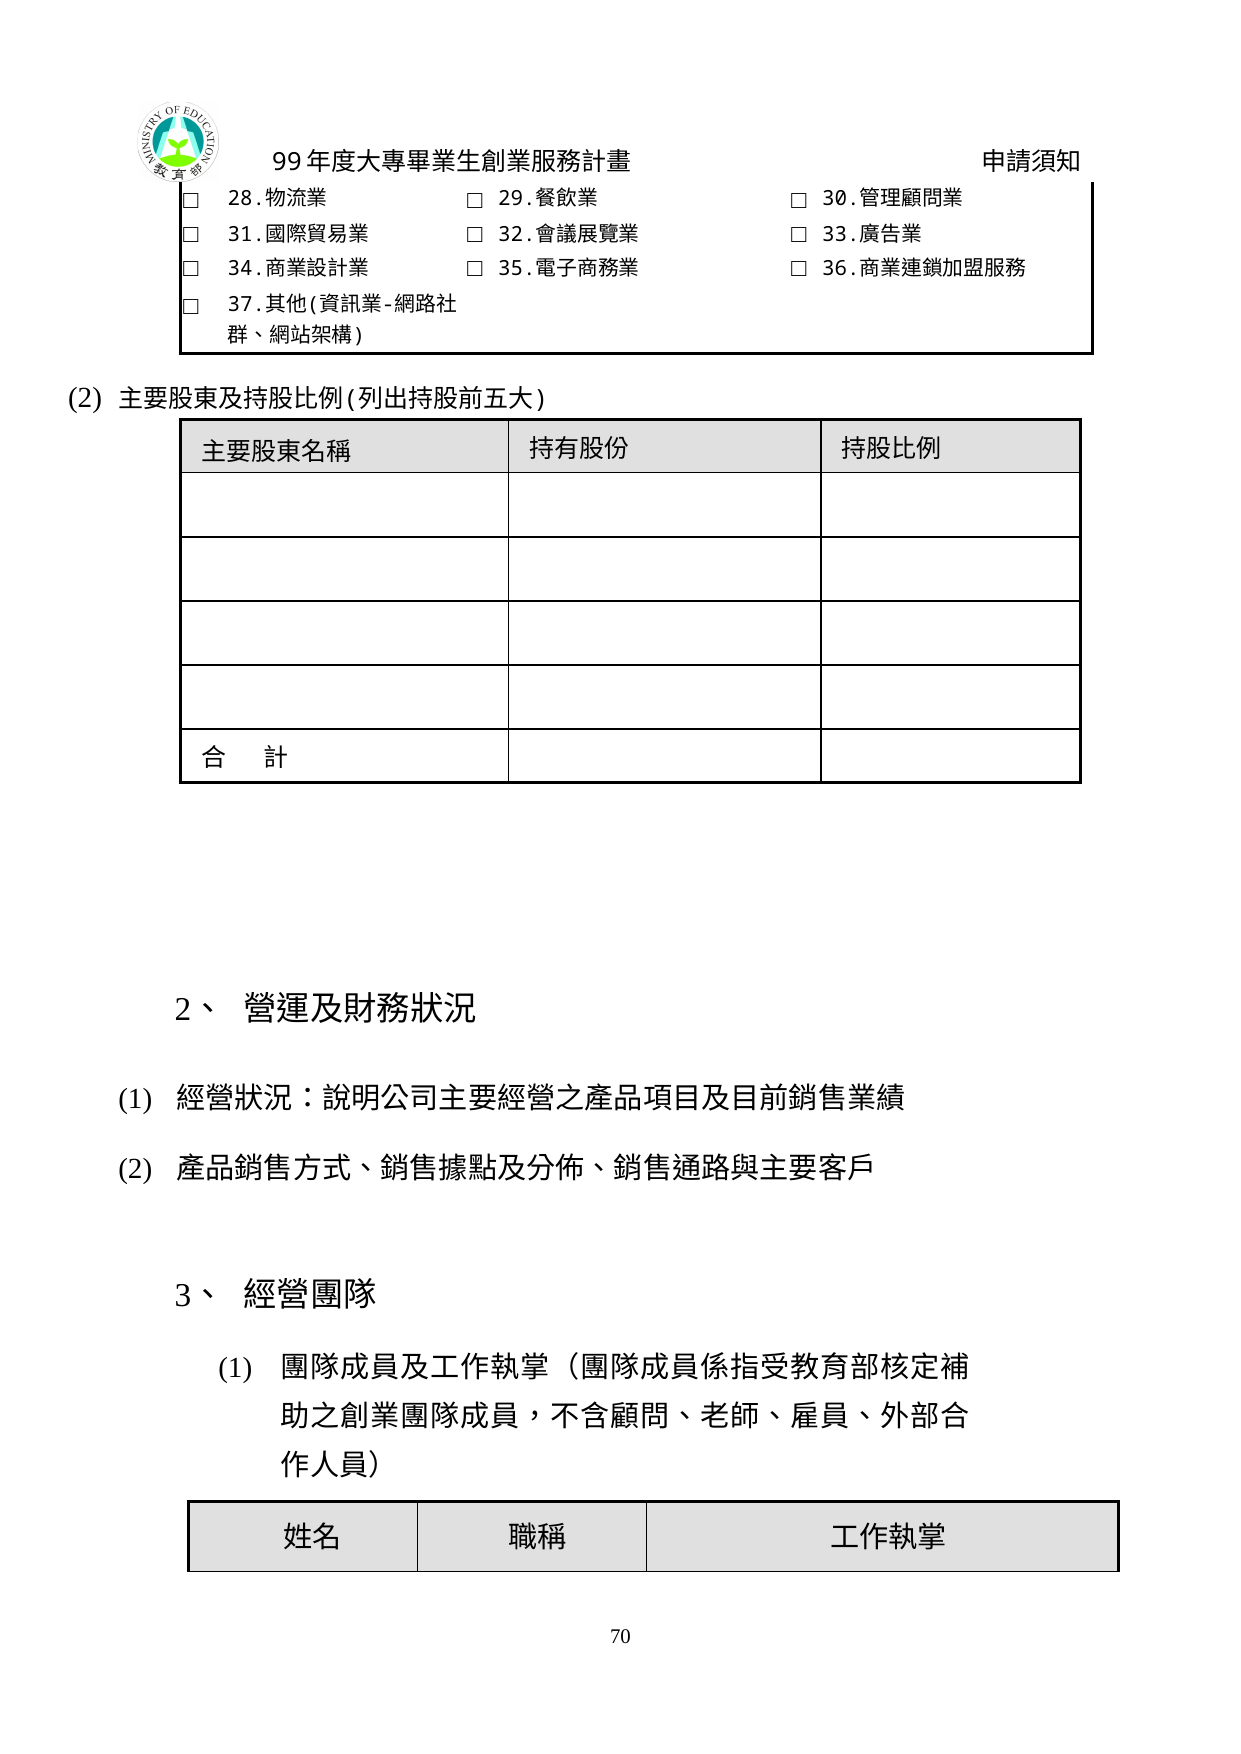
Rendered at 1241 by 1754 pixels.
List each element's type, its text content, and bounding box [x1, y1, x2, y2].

table_cell [819, 284, 1091, 352]
table_cell [822, 538, 1079, 600]
table_cell □ [182, 174, 224, 216]
list 營運及財務狀況 [174, 982, 1059, 1030]
list 產品銷售方式、銷售據點及分佈、銷售通路與主要客戶 [118, 1144, 971, 1187]
table_cell [822, 473, 1079, 536]
table_cell [509, 473, 820, 536]
table_cell 28.物流業 [225, 174, 464, 216]
table_cell 34.商業設計業 [225, 250, 464, 284]
table_cell □ [182, 250, 224, 284]
list 團隊成員及工作執掌（團隊成員係指受教育部核定補助之創業團隊成員，不含顧問、老師、雇員、外部合作人員） [218, 1344, 971, 1483]
table_cell 30.管理顧問業 [819, 182, 1091, 216]
table_cell [509, 730, 820, 781]
table_cell 36.商業連鎖加盟服務 [819, 250, 1091, 284]
table_cell 32.會議展覽業 [495, 216, 788, 250]
table_cell [464, 284, 495, 352]
table_cell [182, 473, 508, 536]
table_cell [509, 538, 820, 600]
list 經營狀況：說明公司主要經營之產品項目及目前銷售業績 [118, 1075, 1018, 1117]
table_header 持股比例 [822, 421, 1079, 472]
table_cell □ [464, 182, 495, 216]
table_header 姓名 [190, 1503, 417, 1571]
table_cell [509, 602, 820, 664]
table_cell 合 計 [182, 730, 508, 781]
table_cell 37.其他(資訊業-網路社群、網站架構) [225, 284, 464, 352]
table_cell [182, 666, 508, 728]
table_cell □ [464, 216, 495, 250]
table_cell □ [788, 216, 819, 250]
list 經營團隊 [174, 1268, 1059, 1316]
table_cell [822, 730, 1079, 781]
table_cell [822, 666, 1079, 728]
table_cell 31.國際貿易業 [225, 216, 464, 250]
table_cell 29.餐飲業 [495, 182, 788, 216]
table_header 工作執掌 [647, 1503, 1117, 1571]
list 主要股東及持股比例(列出持股前五大) [68, 355, 1122, 417]
table_cell □ [788, 182, 819, 216]
table_header 職稱 [418, 1503, 646, 1571]
table_cell [182, 602, 508, 664]
table_cell [822, 602, 1079, 664]
table_cell [495, 284, 788, 352]
table_cell [182, 538, 508, 600]
table_header 主要股東名稱 [182, 421, 508, 472]
table_cell 33.廣告業 [819, 216, 1091, 250]
table_cell [788, 284, 819, 352]
table_cell □ [788, 250, 819, 284]
table_cell □ [182, 284, 224, 352]
table_cell □ [182, 216, 224, 250]
table_cell 35.電子商務業 [495, 250, 788, 284]
table_cell [509, 666, 820, 728]
table_header 持有股份 [509, 421, 820, 472]
table_cell □ [464, 250, 495, 284]
